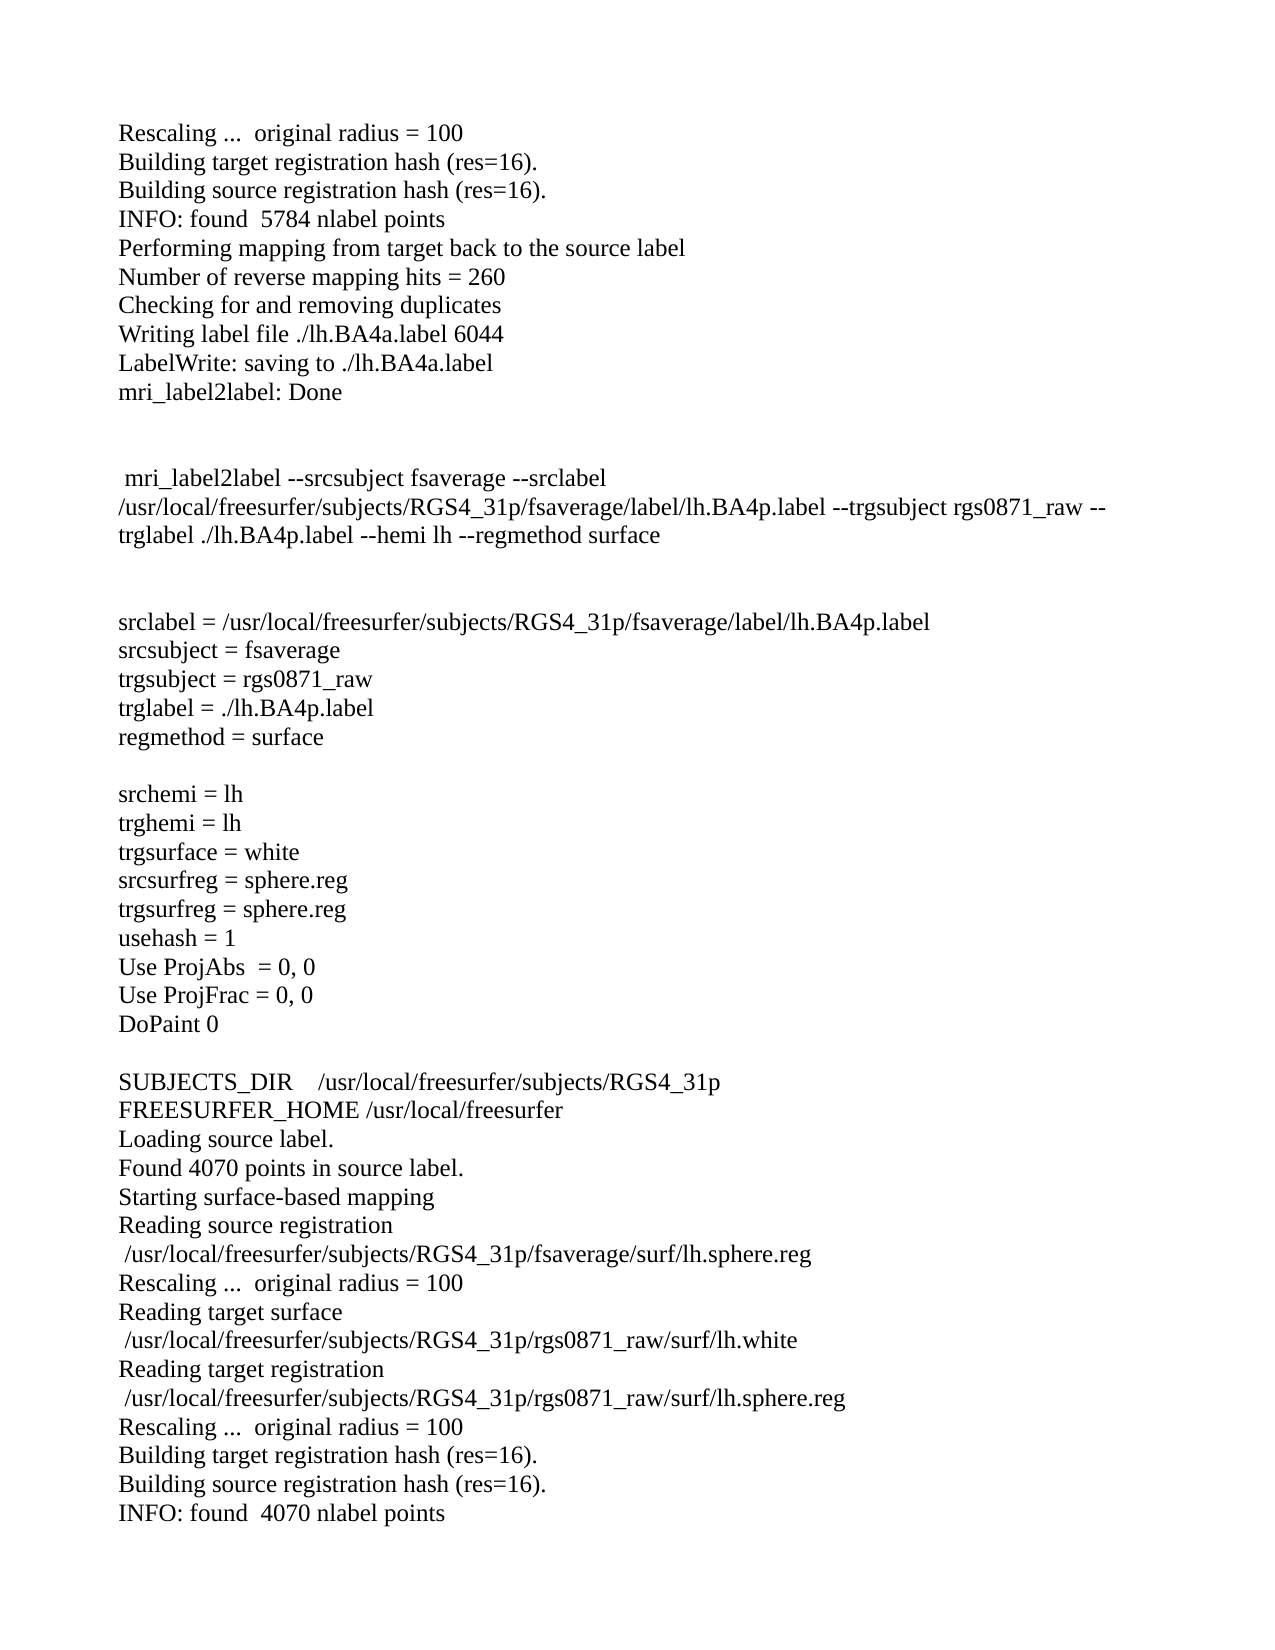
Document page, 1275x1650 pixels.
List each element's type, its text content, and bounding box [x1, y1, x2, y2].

text usehash = 1 [118, 923, 1157, 952]
text Checking for and removing duplicates [118, 291, 1157, 319]
text Building source registration hash (res=16). [118, 1469, 1157, 1498]
text mri_label2label: Done [118, 377, 1157, 406]
text Building target registration hash (res=16). [118, 1441, 1157, 1469]
text trghemi = lh [118, 808, 1157, 837]
text /usr/local/freesurfer/subjects/RGS4_31p/fsaverage/surf/lh.sphere.reg [118, 1239, 1157, 1268]
text DoPaint 0 [118, 1009, 1157, 1038]
text Use ProjAbs = 0, 0 [118, 952, 1157, 981]
text Loading source label. [118, 1124, 1157, 1153]
text Building source registration hash (res=16). [118, 176, 1157, 204]
text Rescaling ... original radius = 100 [118, 1268, 1157, 1297]
text Reading target registration [118, 1354, 1157, 1383]
text Building target registration hash (res=16). [118, 147, 1157, 176]
text LabelWrite: saving to ./lh.BA4a.label [118, 348, 1157, 377]
text INFO: found 5784 nlabel points [118, 204, 1157, 233]
text Writing label file ./lh.BA4a.label 6044 [118, 319, 1157, 348]
text FREESURFER_HOME /usr/local/freesurfer [118, 1096, 1157, 1124]
text SUBJECTS_DIR /usr/local/freesurfer/subjects/RGS4_31p [118, 1067, 1157, 1096]
text Starting surface-based mapping [118, 1182, 1157, 1211]
text trgsurface = white [118, 837, 1157, 866]
text /usr/local/freesurfer/subjects/RGS4_31p/rgs0871_raw/surf/lh.white [118, 1326, 1157, 1354]
text Use ProjFrac = 0, 0 [118, 981, 1157, 1009]
text Rescaling ... original radius = 100 [118, 118, 1157, 147]
text regmethod = surface [118, 722, 1157, 751]
text Number of reverse mapping hits = 260 [118, 262, 1157, 291]
text srchemi = lh [118, 779, 1157, 808]
text Rescaling ... original radius = 100 [118, 1412, 1157, 1441]
text srcsurfreg = sphere.reg [118, 866, 1157, 894]
text trglabel = ./lh.BA4p.label [118, 693, 1157, 722]
text /usr/local/freesurfer/subjects/RGS4_31p/rgs0871_raw/surf/lh.sphere.reg [118, 1383, 1157, 1412]
text INFO: found 4070 nlabel points [118, 1498, 1157, 1527]
text Found 4070 points in source label. [118, 1153, 1157, 1182]
text srcsubject = fsaverage [118, 636, 1157, 664]
text srclabel = /usr/local/freesurfer/subjects/RGS4_31p/fsaverage/label/lh.BA4p.label [118, 607, 1157, 636]
text Performing mapping from target back to the source label [118, 233, 1157, 262]
text Reading source registration [118, 1211, 1157, 1239]
text trgsubject = rgs0871_raw [118, 664, 1157, 693]
text mri_label2label --srcsubject fsaverage --srclabel /usr/local/freesurfer/subjects/RGS4_31p/fsaverage/label/lh.BA4p.label --trgsubject rgs0871_raw --trglabel ./lh.BA4p.label --hemi lh --regmethod surface [118, 463, 1157, 549]
text trgsurfreg = sphere.reg [118, 894, 1157, 923]
text Reading target surface [118, 1297, 1157, 1326]
